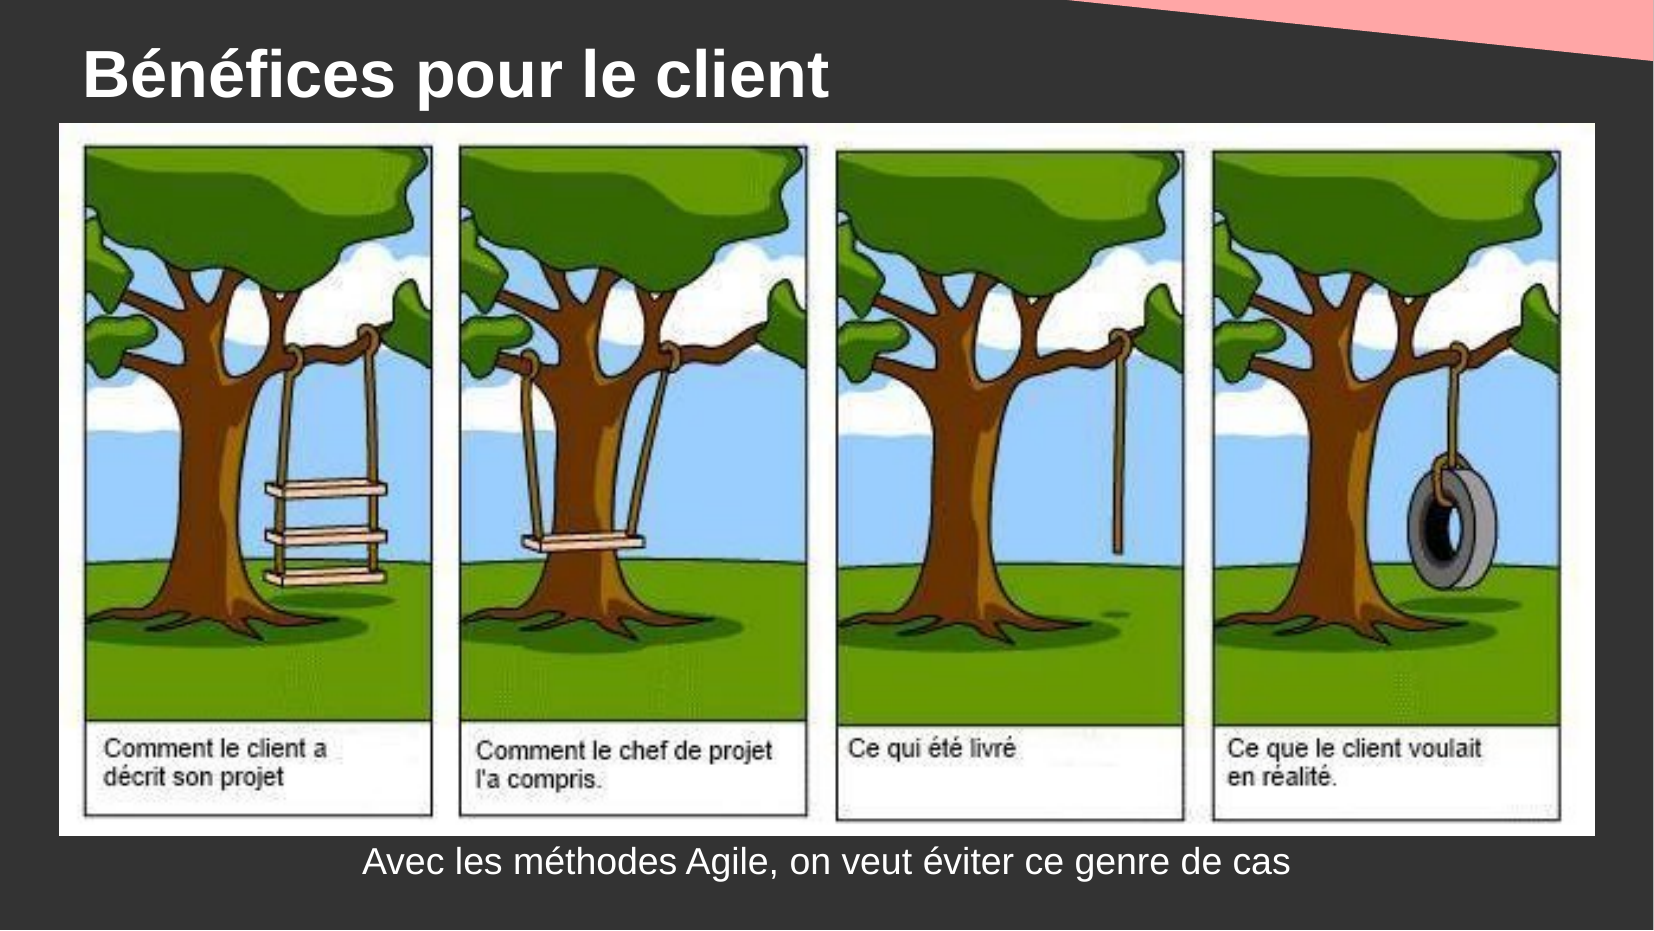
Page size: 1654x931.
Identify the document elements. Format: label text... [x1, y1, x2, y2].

title Bénéfices pour le client [82, 37, 1571, 122]
picture [59, 123, 1595, 836]
text_box [1067, 0, 1654, 62]
text_box Avec les méthodes Agile, on veut éviter ce genre de cas [324, 832, 1329, 890]
